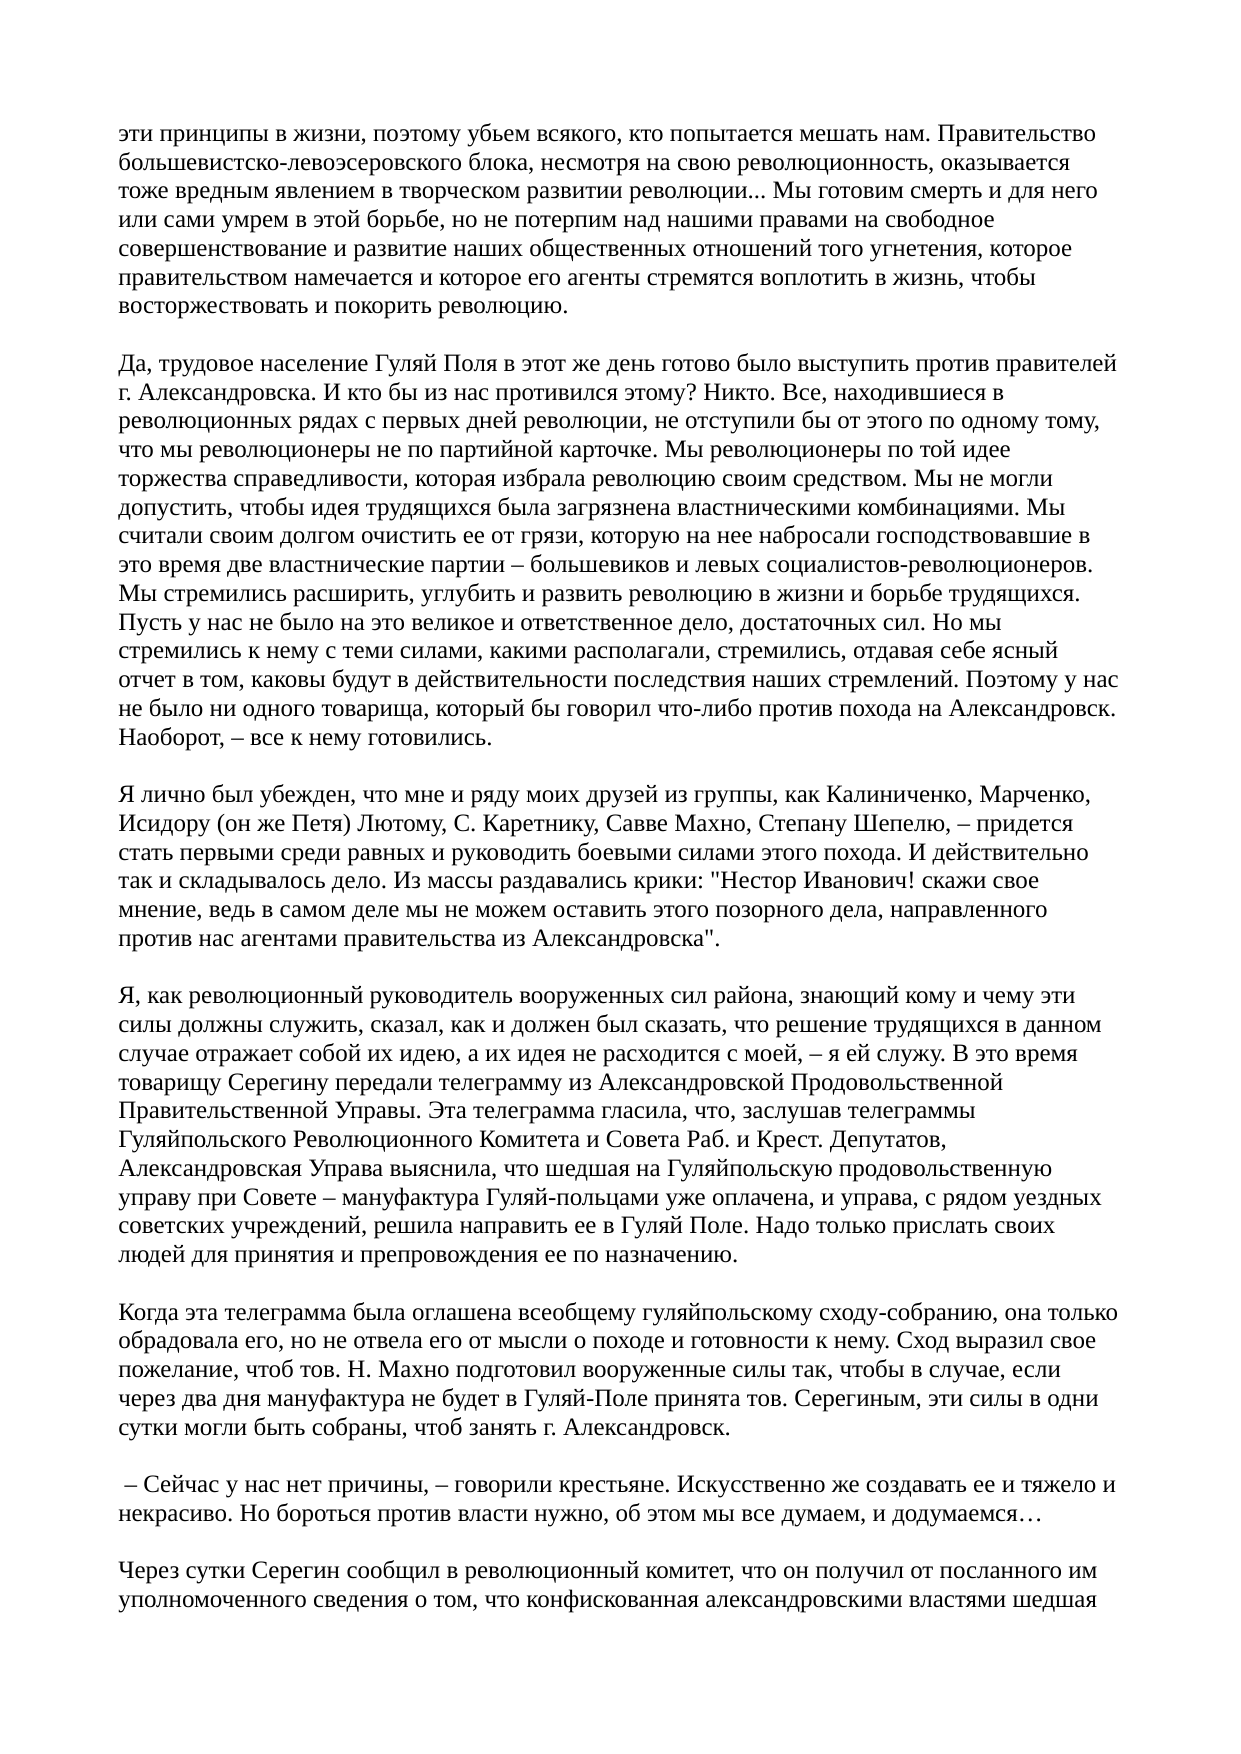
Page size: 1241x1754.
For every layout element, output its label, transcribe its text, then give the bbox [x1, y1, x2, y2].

text Да, трудовое население Гуляй Поля в этот же день готово было выступить против правителей г. Александровска. И кто бы из нас противился этому? Никто. Все, находившиеся в революционных рядах с первых дней революции, не отступили бы от этого по одному тому, что мы революционеры не по партийной карточке. Мы революционеры по той идее торжества справедливости, которая избрала революцию своим средством. Мы не могли допустить, чтобы идея трудящихся была загрязнена властническими комбинациями. Мы считали своим долгом очистить ее от грязи, которую на нее набросали господствовавшие в это время две властнические партии – большевиков и левых социалистов-революционеров. Мы стремились расширить, углубить и развить революцию в жизни и борьбе трудящихся. Пусть у нас не было на это великое и ответственное дело, достаточных сил. Но мы стремились к нему с теми силами, какими располагали, стремились, отдавая себе ясный отчет в том, каковы будут в действительности последствия наших стремлений. Поэтому у нас не было ни одного товарища, который бы говорил что-либо против похода на Александровск. Наоборот, – все к нему готовились. [118, 348, 1122, 751]
text эти принципы в жизни, поэтому убьем всякого, кто попытается мешать нам. Правительство большевистско-левоэсеровского блока, несмотря на свою революционность, оказывается тоже вредным явлением в творческом развитии революции... Мы готовим смерть и для него или сами умрем в этой борьбе, но не потерпим над нашими правами на свободное совершенствование и развитие наших общественных отношений того угнетения, которое правительством намечается и которое его агенты стремятся воплотить в жизнь, чтобы восторжествовать и покорить революцию. [118, 118, 1122, 319]
text Я лично был убежден, что мне и ряду моих друзей из группы, как Калиниченко, Марченко, Исидору (он же Петя) Лютому, С. Каретнику, Савве Махно, Степану Шепелю, – придется стать первыми среди равных и руководить боевыми силами этого похода. И действительно так и складывалось дело. Из массы раздавались крики: "Нестор Иванович! скажи свое мнение, ведь в самом деле мы не можем оставить этого позорного дела, направленного против нас агентами правительства из Александровска". [118, 779, 1122, 952]
text Через сутки Серегин сообщил в революционный комитет, что он получил от посланного им уполномоченного сведения о том, что конфискованная александровскими властями шедшая [118, 1556, 1122, 1613]
text – Сейчас у нас нет причины, – говорили крестьяне. Искусственно же создавать ее и тяжело и некрасиво. Но бороться против власти нужно, об этом мы все думаем, и додумаемся… [118, 1469, 1122, 1527]
text Я, как революционный руководитель вооруженных сил района, знающий кому и чему эти силы должны служить, сказал, как и должен был сказать, что решение трудящихся в данном случае отражает собой их идею, а их идея не расходится с моей, – я ей служу. В это время товарищу Серегину передали телеграмму из Александровской Продовольственной Правительственной Управы. Эта телеграмма гласила, что, заслушав телеграммы Гуляйпольского Революционного Комитета и Совета Раб. и Крест. Депутатов, Александровская Управа выяснила, что шедшая на Гуляйпольскую продовольственную управу при Совете – мануфактура Гуляй-польцами уже оплачена, и управа, с рядом уездных советских учреждений, решила направить ее в Гуляй Поле. Надо только прислать своих людей для принятия и препровождения ее по назначению. [118, 981, 1122, 1268]
text Когда эта телеграмма была оглашена всеобщему гуляйпольскому сходу-собранию, она только обрадовала его, но не отвела его от мысли о походе и готовности к нему. Сход выразил свое пожелание, чтоб тов. Н. Махно подготовил вооруженные силы так, чтобы в случае, если через два дня мануфактура не будет в Гуляй-Поле принята тов. Серегиным, эти силы в одни сутки могли быть собраны, чтоб занять г. Александровск. [118, 1297, 1122, 1441]
